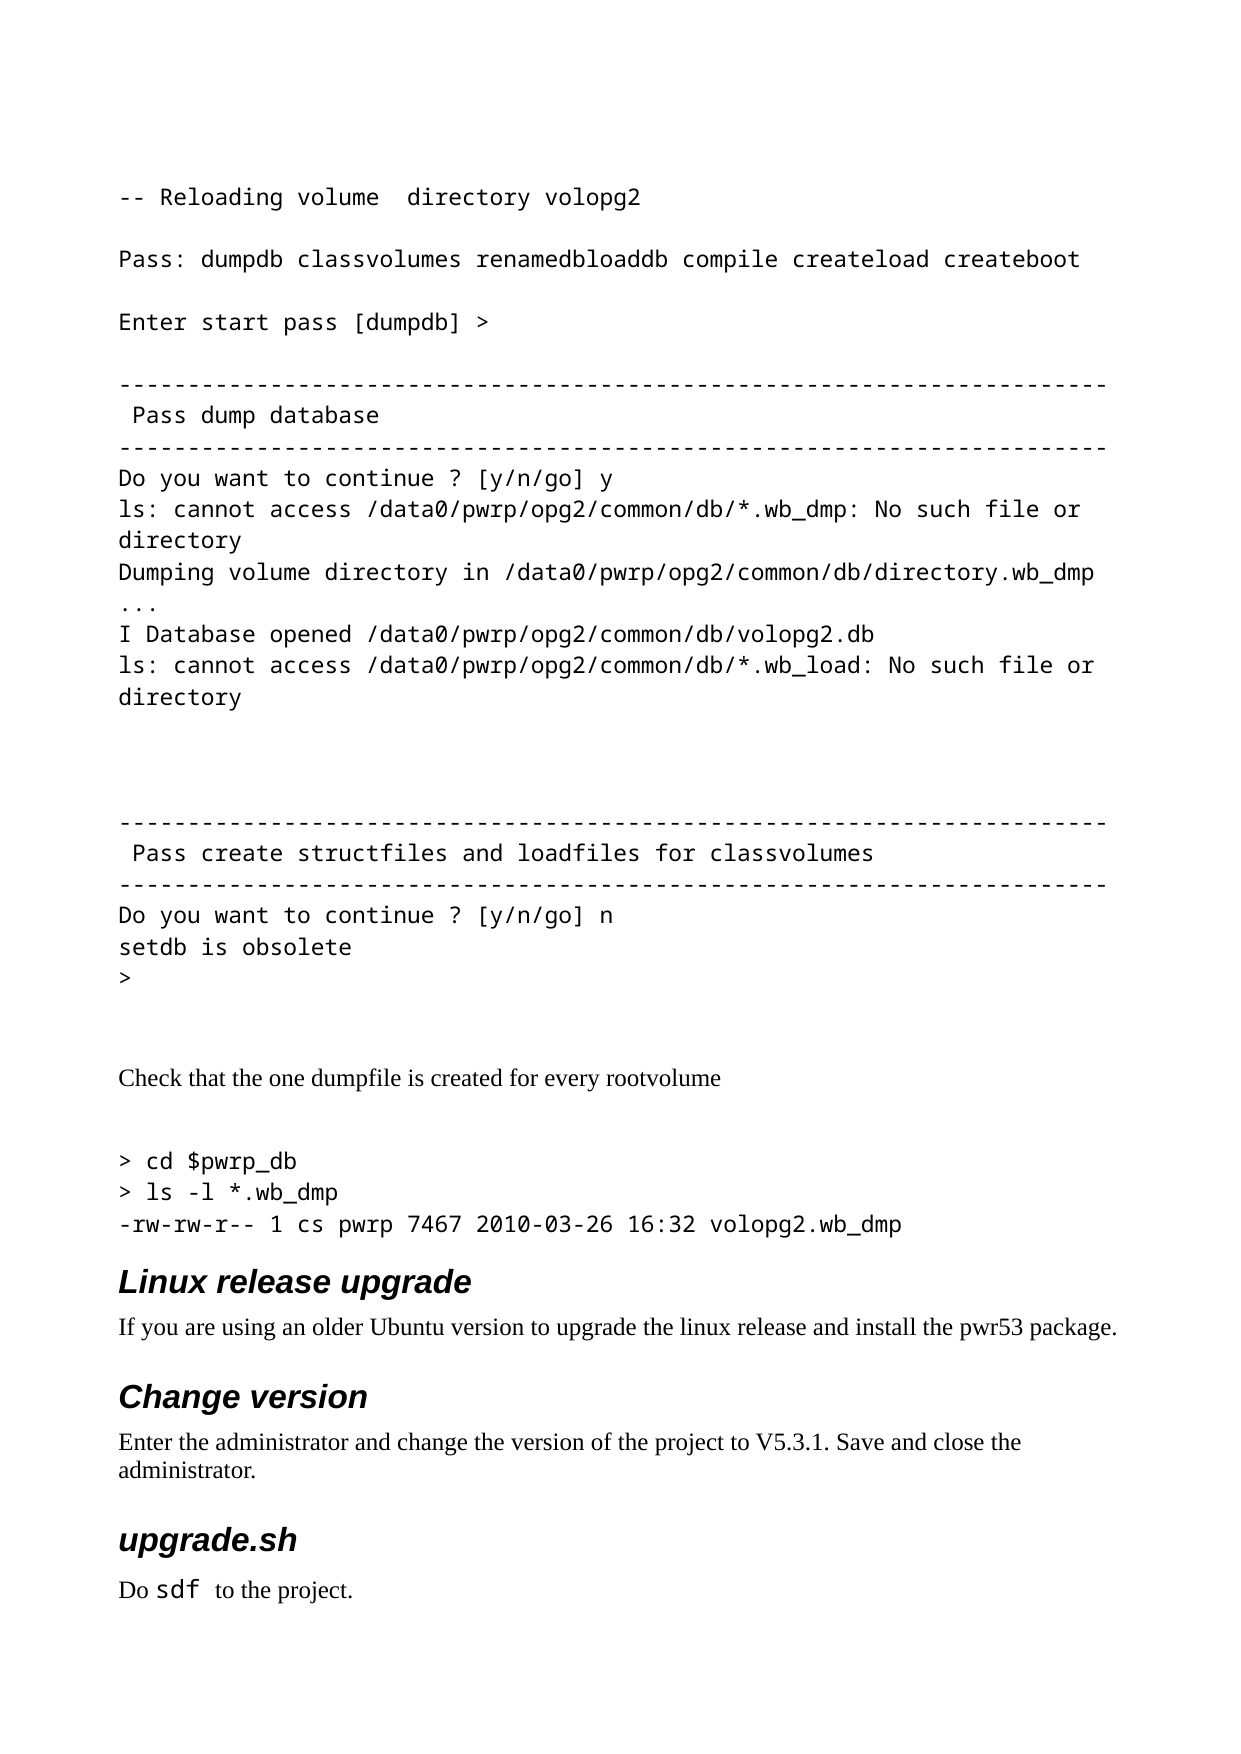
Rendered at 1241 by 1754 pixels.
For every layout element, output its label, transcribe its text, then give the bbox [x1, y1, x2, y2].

subtitle upgrade.sh [118, 1521, 1122, 1559]
text ... [118, 587, 1122, 618]
text -- Reloading volume directory volopg2 [118, 181, 1122, 212]
text Pass: dumpdb classvolumes renamedbloaddb compile createload createboot [118, 243, 1122, 274]
text ------------------------------------------------------------------------ [118, 868, 1122, 899]
text Dumping volume directory in /data0/pwrp/opg2/common/db/directory.wb_dmp [118, 556, 1122, 587]
text I Database opened /data0/pwrp/opg2/common/db/volopg2.db [118, 618, 1122, 649]
subtitle Linux release upgrade [118, 1264, 1122, 1301]
text Do you want to continue ? [y/n/go] n [118, 899, 1122, 931]
text Pass create structfiles and loadfiles for classvolumes [118, 837, 1122, 868]
subtitle Change version [118, 1379, 1122, 1416]
text Do sdf to the project. [118, 1571, 1122, 1605]
text > cd $pwrp_db [118, 1145, 1122, 1176]
text > ls -l *.wb_dmp [118, 1176, 1122, 1207]
text -rw-rw-r-- 1 cs pwrp 7467 2010-03-26 16:32 volopg2.wb_dmp [118, 1207, 1122, 1239]
text ------------------------------------------------------------------------ [118, 368, 1122, 399]
text Do you want to continue ? [y/n/go] y [118, 462, 1122, 493]
text ls: cannot access /data0/pwrp/opg2/common/db/*.wb_load: No such file or directory [118, 649, 1122, 712]
text ------------------------------------------------------------------------ [118, 431, 1122, 462]
text Enter the administrator and change the version of the project to V5.3.1. Save and close the administrator. [118, 1428, 1122, 1484]
text ------------------------------------------------------------------------ [118, 806, 1122, 837]
text If you are using an older Ubuntu version to upgrade the linux release and install the pwr53 package. [118, 1313, 1122, 1341]
text ls: cannot access /data0/pwrp/opg2/common/db/*.wb_dmp: No such file or directory [118, 493, 1122, 556]
text setdb is obsolete [118, 931, 1122, 962]
text Check that the one dumpfile is created for every rootvolume [118, 1064, 1122, 1092]
text Pass dump database [118, 399, 1122, 431]
text Enter start pass [dumpdb] > [118, 306, 1122, 337]
text > [118, 962, 1122, 993]
